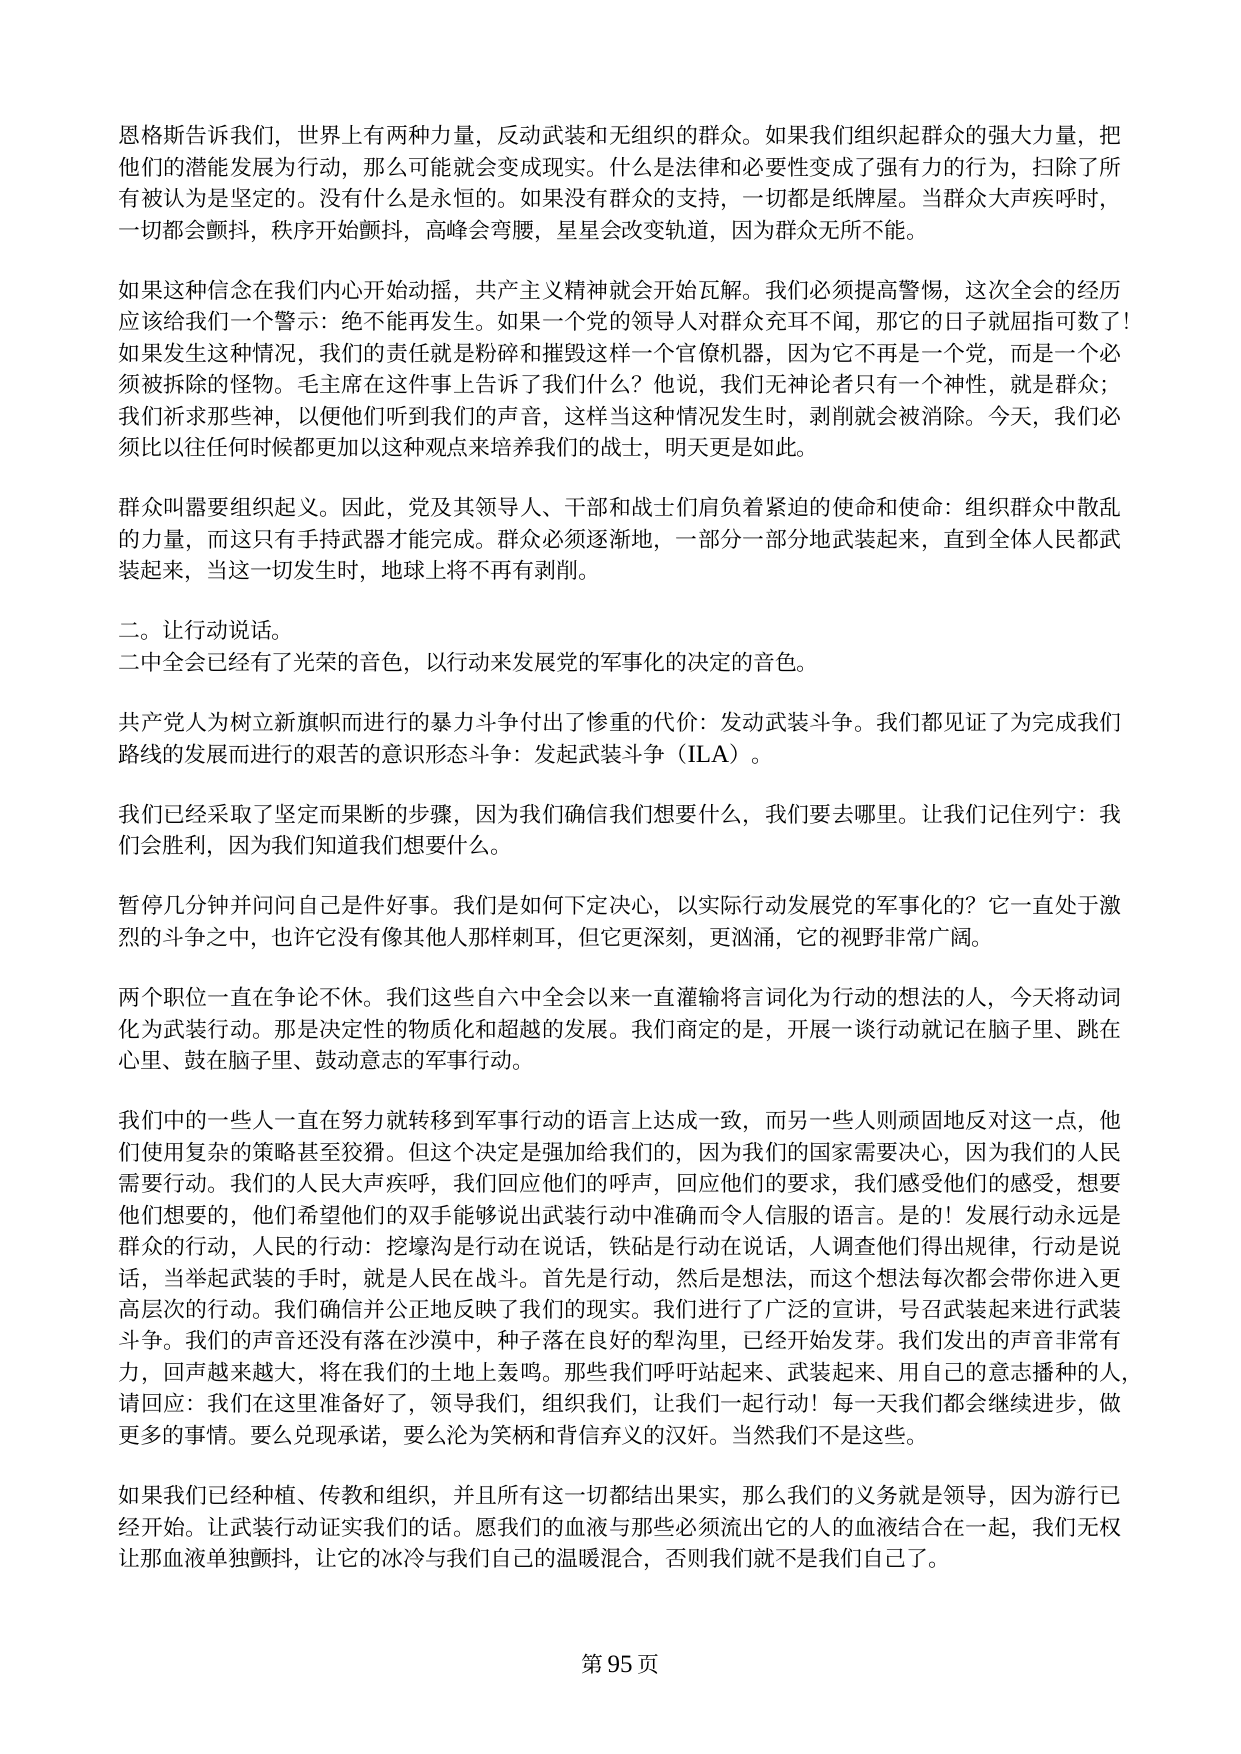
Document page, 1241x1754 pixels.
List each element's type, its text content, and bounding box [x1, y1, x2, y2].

text 群众叫嚣要组织起义。因此，党及其领导人、干部和战士们肩负着紧迫的使命和使命：组织群众中散乱的力量，而这只有手持武器才能完成。群众必须逐渐地，一部分一部分地武装起来，直到全体人民都武装起来，当这一切发生时，地球上将不再有剥削。 [118, 491, 1122, 585]
text 如果这种信念在我们内心开始动摇，共产主义精神就会开始瓦解。我们必须提高警惕，这次全会的经历应该给我们一个警示：绝不能再发生。如果一个党的领导人对群众充耳不闻，那它的日子就屈指可数了！如果发生这种情况，我们的责任就是粉碎和摧毁这样一个官僚机器，因为它不再是一个党，而是一个必须被拆除的怪物。毛主席在这件事上告诉了我们什么？他说，我们无神论者只有一个神性，就是群众；我们祈求那些神，以便他们听到我们的声音，这样当这种情况发生时，剥削就会被消除。今天，我们必须比以往任何时候都更加以这种观点来培养我们的战士，明天更是如此。 [118, 273, 1122, 462]
text 我们已经采取了坚定而果断的步骤，因为我们确信我们想要什么，我们要去哪里。让我们记住列宁：我们会胜利，因为我们知道我们想要什么。 [118, 797, 1122, 860]
text 二。让行动说话。 [118, 614, 1122, 645]
text 暂停几分钟并问问自己是件好事。我们是如何下定决心，以实际行动发展党的军事化的？它一直处于激烈的斗争之中，也许它没有像其他人那样刺耳，但它更深刻，更汹涌，它的视野非常广阔。 [118, 889, 1122, 952]
text 二中全会已经有了光荣的音色，以行动来发展党的军事化的决定的音色。 [118, 645, 1122, 677]
text 共产党人为树立新旗帜而进行的暴力斗争付出了惨重的代价：发动武装斗争。我们都见证了为完成我们路线的发展而进行的艰苦的意识形态斗争：发起武装斗争（ILA）。 [118, 705, 1122, 768]
text 两个职位一直在争论不休。我们这些自六中全会以来一直灌输将言词化为行动的想法的人，今天将动词化为武装行动。那是决定性的物质化和超越的发展。我们商定的是，开展一谈行动就记在脑子里、跳在心里、鼓在脑子里、鼓动意志的军事行动。 [118, 980, 1122, 1075]
text 恩格斯告诉我们，世界上有两种力量，反动武装和无组织的群众。如果我们组织起群众的强大力量，把他们的潜能发展为行动，那么可能就会变成现实。什么是法律和必要性变成了强有力的行为，扫除了所有被认为是坚定的。没有什么是永恒的。如果没有群众的支持，一切都是纸牌屋。当群众大声疾呼时，一切都会颤抖，秩序开始颤抖，高峰会弯腰，星星会改变轨道，因为群众无所不能。 [118, 118, 1122, 244]
text 我们中的一些人一直在努力就转移到军事行动的语言上达成一致，而另一些人则顽固地反对这一点，他们使用复杂的策略甚至狡猾。但这个决定是强加给我们的，因为我们的国家需要决心，因为我们的人民需要行动。我们的人民大声疾呼，我们回应他们的呼声，回应他们的要求，我们感受他们的感受，想要他们想要的，他们希望他们的双手能够说出武装行动中准确而令人信服的语言。是的！发展行动永远是群众的行动，人民的行动：挖壕沟是行动在说话，铁砧是行动在说话，人调查他们得出规律，行动是说话，当举起武装的手时，就是人民在战斗。首先是行动，然后是想法，而这个想法每次都会带你进入更高层次的行动。我们确信并公正地反映了我们的现实。我们进行了广泛的宣讲，号召武装起来进行武装斗争。我们的声音还没有落在沙漠中，种子落在良好的犁沟里，已经开始发芽。我们发出的声音非常有力，回声越来越大，将在我们的土地上轰鸣。那些我们呼吁站起来、武装起来、用自己的意志播种的人，请回应：我们在这里准备好了，领导我们，组织我们，让我们一起行动！每一天我们都会继续进步，做更多的事情。要么兑现承诺，要么沦为笑柄和背信弃义的汉奸。当然我们不是这些。 [118, 1103, 1122, 1449]
text 如果我们已经种植、传教和组织，并且所有这一切都结出果实，那么我们的义务就是领导，因为游行已经开始。让武装行动证实我们的话。愿我们的血液与那些必须流出它的人的血液结合在一起，我们无权让那血液单独颤抖，让它的冰冷与我们自己的温暖混合，否则我们就不是我们自己了。 [118, 1478, 1122, 1573]
